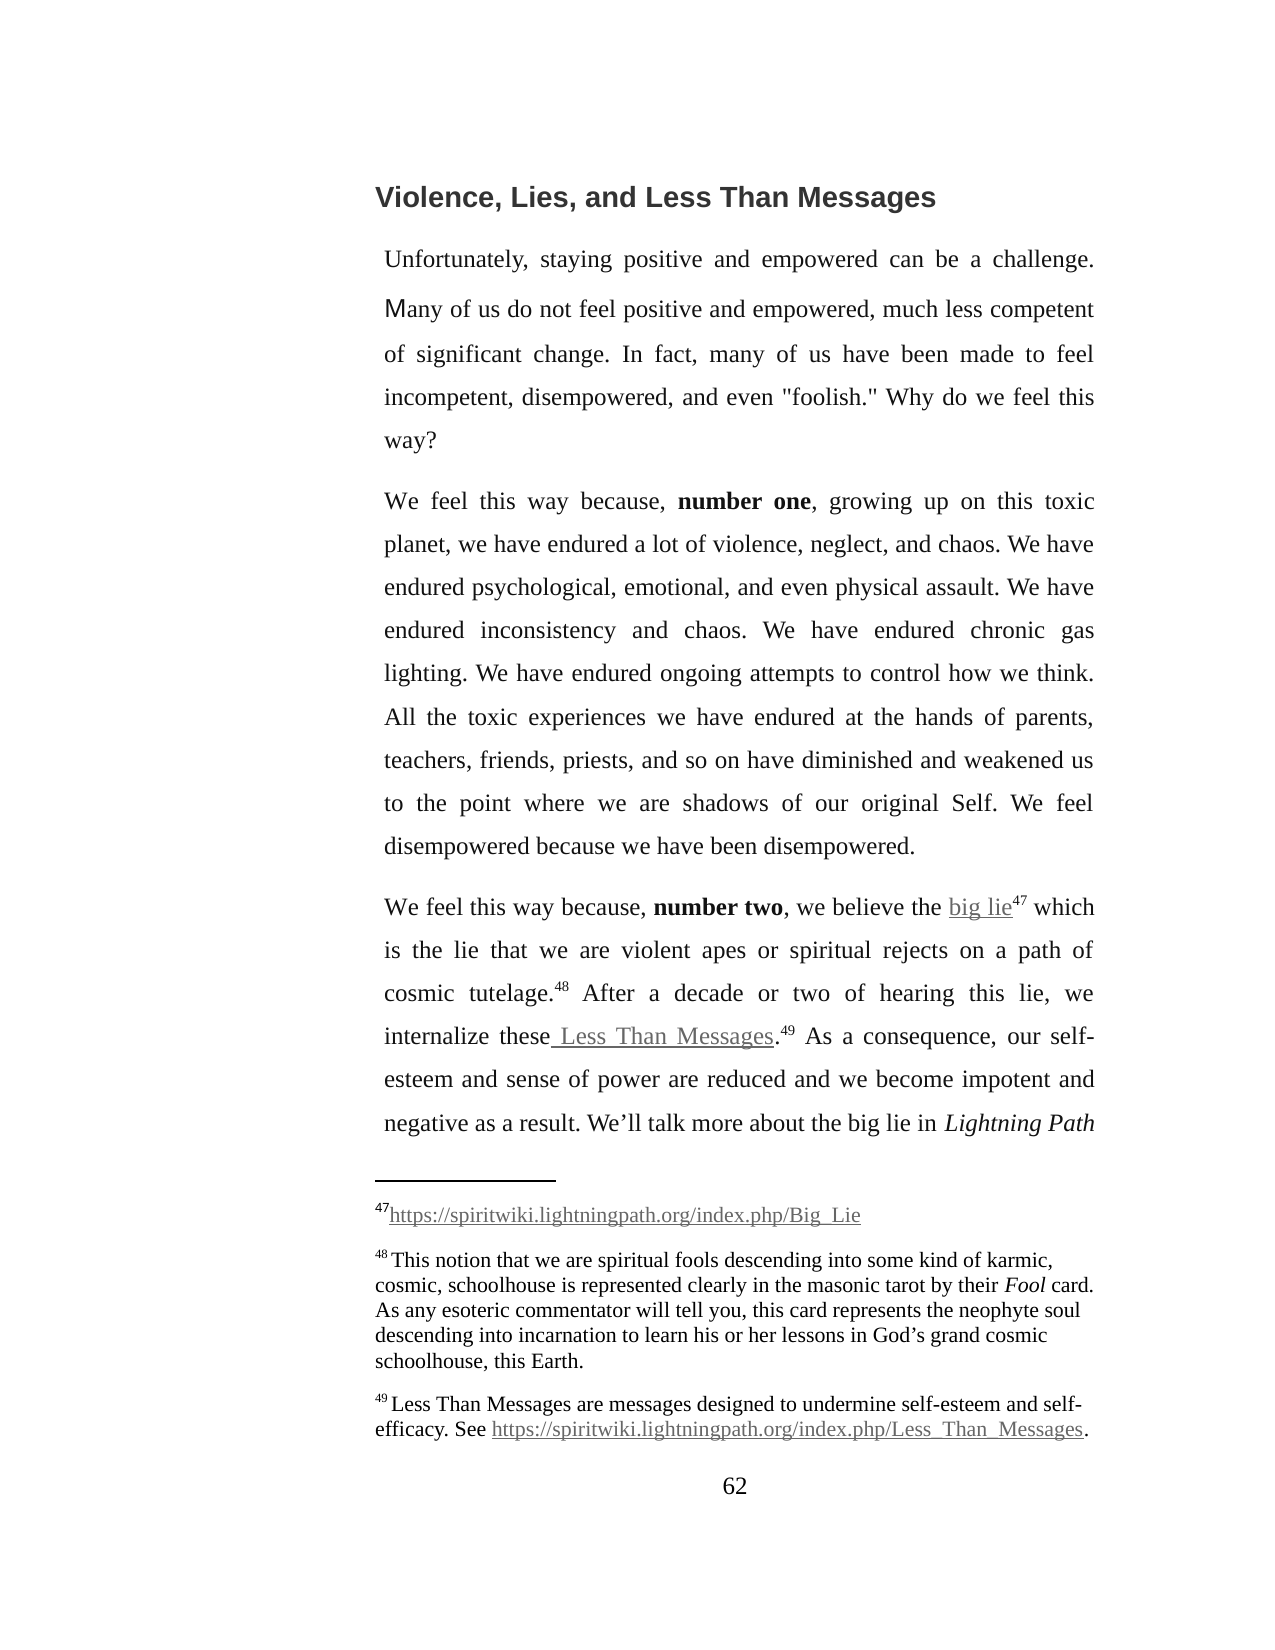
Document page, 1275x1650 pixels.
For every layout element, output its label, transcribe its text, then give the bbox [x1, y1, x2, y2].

text This notion that we are spiritual fools descending into some kind of karmic, cosmic, schoolhouse is represented clearly in the masonic tarot by their Fool card. As any esoteric commentator will tell you, this card represents the neophyte soul descending into incarnation to learn his or her lessons in God’s grand cosmic schoolhouse, this Earth. [375, 1247, 1095, 1373]
subtitle Violence, Lies, and Less Than Messages [375, 180, 1095, 213]
text We feel this way because, number two, we believe the big lie which is the lie that we are violent apes or spiritual rejects on a path of cosmic tutelage. After a decade or two of hearing this lie, we internalize these Less Than Messages. As a consequence, our self-esteem and sense of power are reduced and we become impotent and negative as a result. We’ll talk more about the big lie in Lightning Path [384, 892, 1095, 1136]
text https://spiritwiki.lightningpath.org/index.php/Big_Lie [375, 1199, 1095, 1229]
text We feel this way because, number one, growing up on this toxic planet, we have endured a lot of violence, neglect, and chaos. We have endured psychological, emotional, and even physical assault. We have endured inconsistency and chaos. We have endured chronic gas lighting. We have endured ongoing attempts to control how we think. All the toxic experiences we have endured at the hands of parents, teachers, friends, priests, and so on have diminished and weakened us to the point where we are shadows of our original Self. We feel disempowered because we have been disempowered. [384, 486, 1095, 860]
text Unfortunately, staying positive and empowered can be a challenge. Many of us do not feel positive and empowered, much less competent of significant change. In fact, many of us have been made to feel incompetent, disempowered, and even "foolish." Why do we feel this way? [384, 244, 1095, 454]
